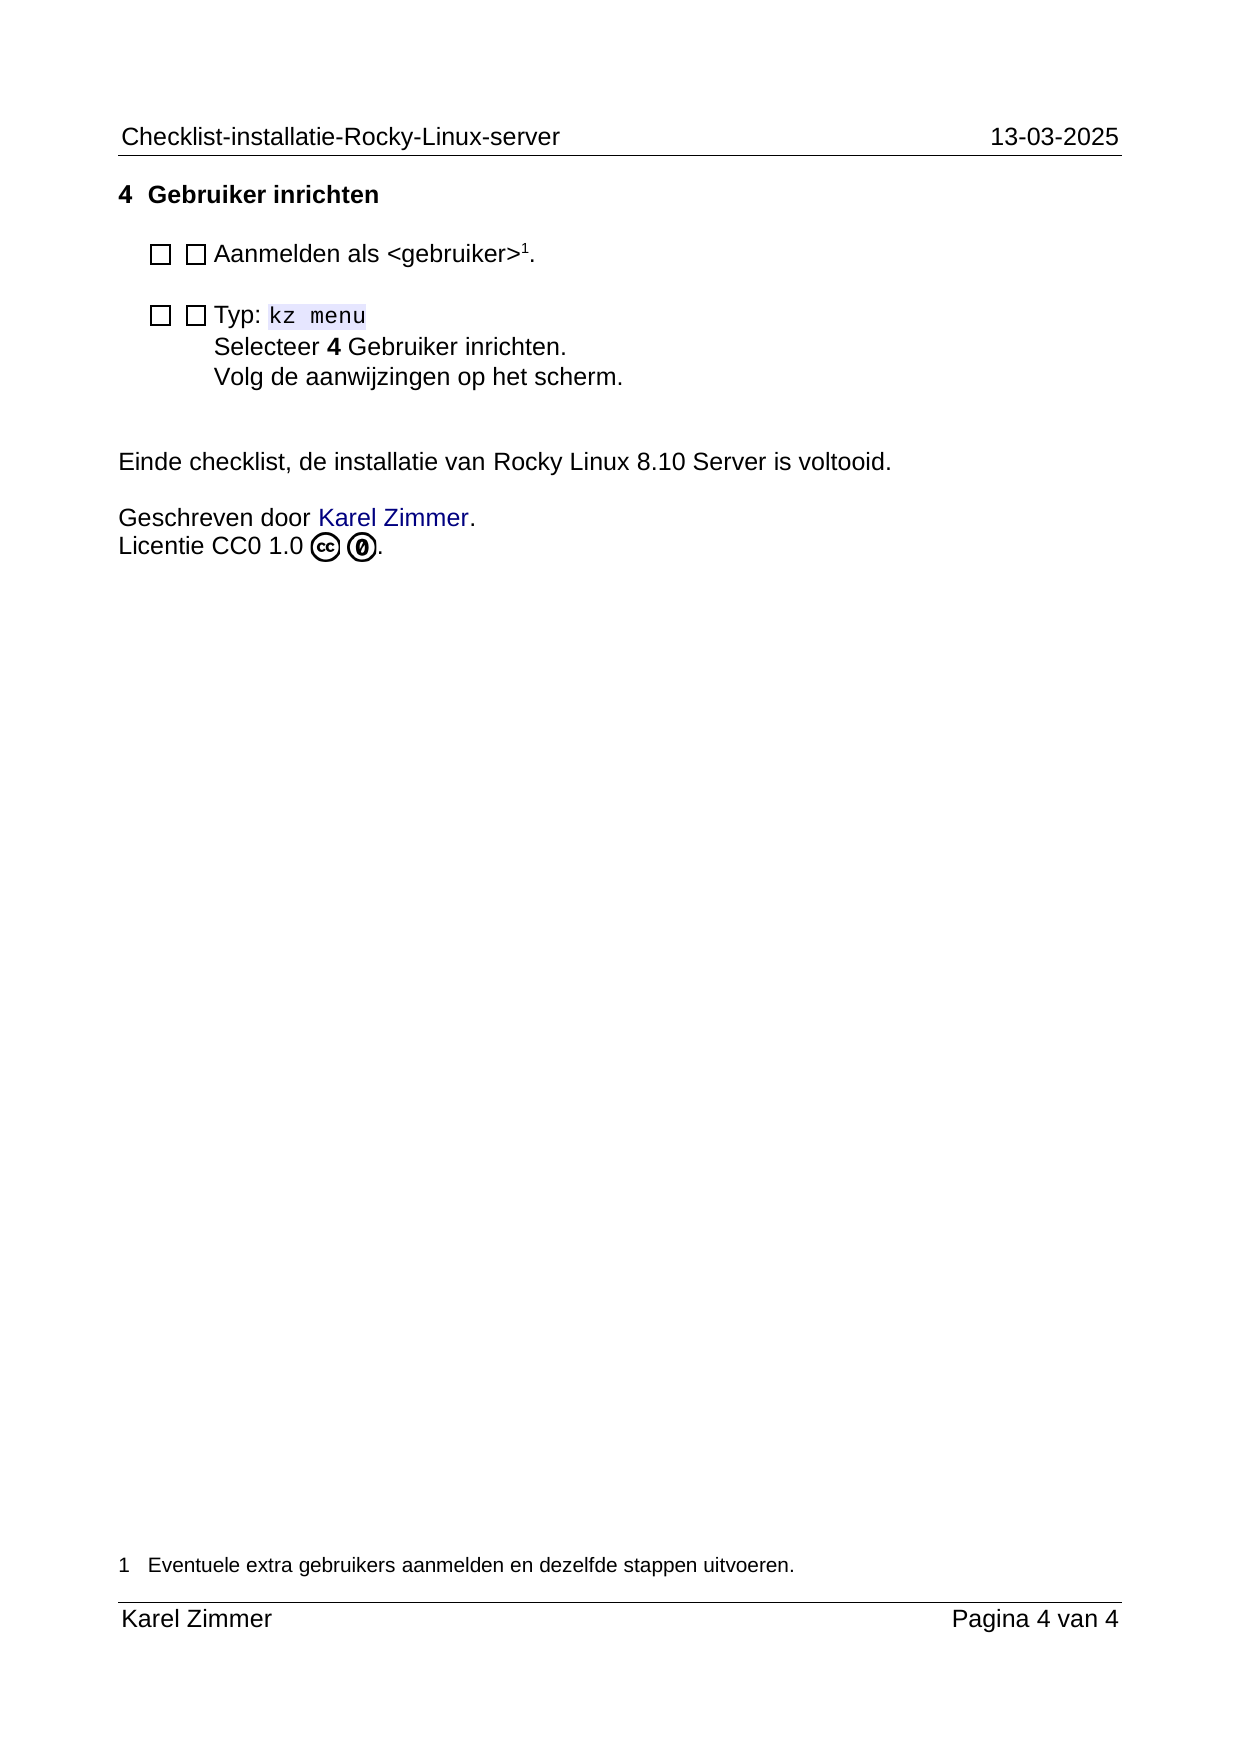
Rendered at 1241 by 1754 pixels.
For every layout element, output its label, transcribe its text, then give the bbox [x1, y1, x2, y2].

picture [310, 532, 340, 562]
table_cell Volg de aanwijzingen op het scherm. [213, 362, 1122, 392]
table_cell [177, 332, 213, 362]
table_cell [177, 362, 213, 392]
table_cell Typ: kz menu [213, 300, 1122, 332]
table_cell [118, 269, 142, 300]
table_cell [142, 300, 177, 332]
text Einde checklist, de installatie van Rocky Linux 8.10 Server is voltooid. [118, 448, 1122, 476]
table_cell [118, 300, 142, 332]
table_cell [142, 332, 177, 362]
list Gebruiker inrichten [118, 177, 1122, 211]
table_header [142, 239, 177, 269]
table_cell [213, 269, 1122, 300]
list . [377, 532, 1122, 562]
table_cell [177, 269, 213, 300]
table_header Aanmelden als <gebruiker>. [213, 239, 1122, 269]
table_cell [142, 269, 177, 300]
table_cell [118, 332, 142, 362]
table_cell [118, 362, 142, 392]
table_header [118, 239, 142, 269]
picture [347, 532, 377, 562]
list Geschreven door Karel Zimmer. [118, 504, 1122, 532]
table_cell Selecteer 4 Gebruiker inrichten. [213, 332, 1122, 362]
list Licentie CC0 1.0 [118, 532, 310, 562]
table_cell [177, 300, 213, 332]
table_cell [142, 362, 177, 392]
table_header [177, 239, 213, 269]
